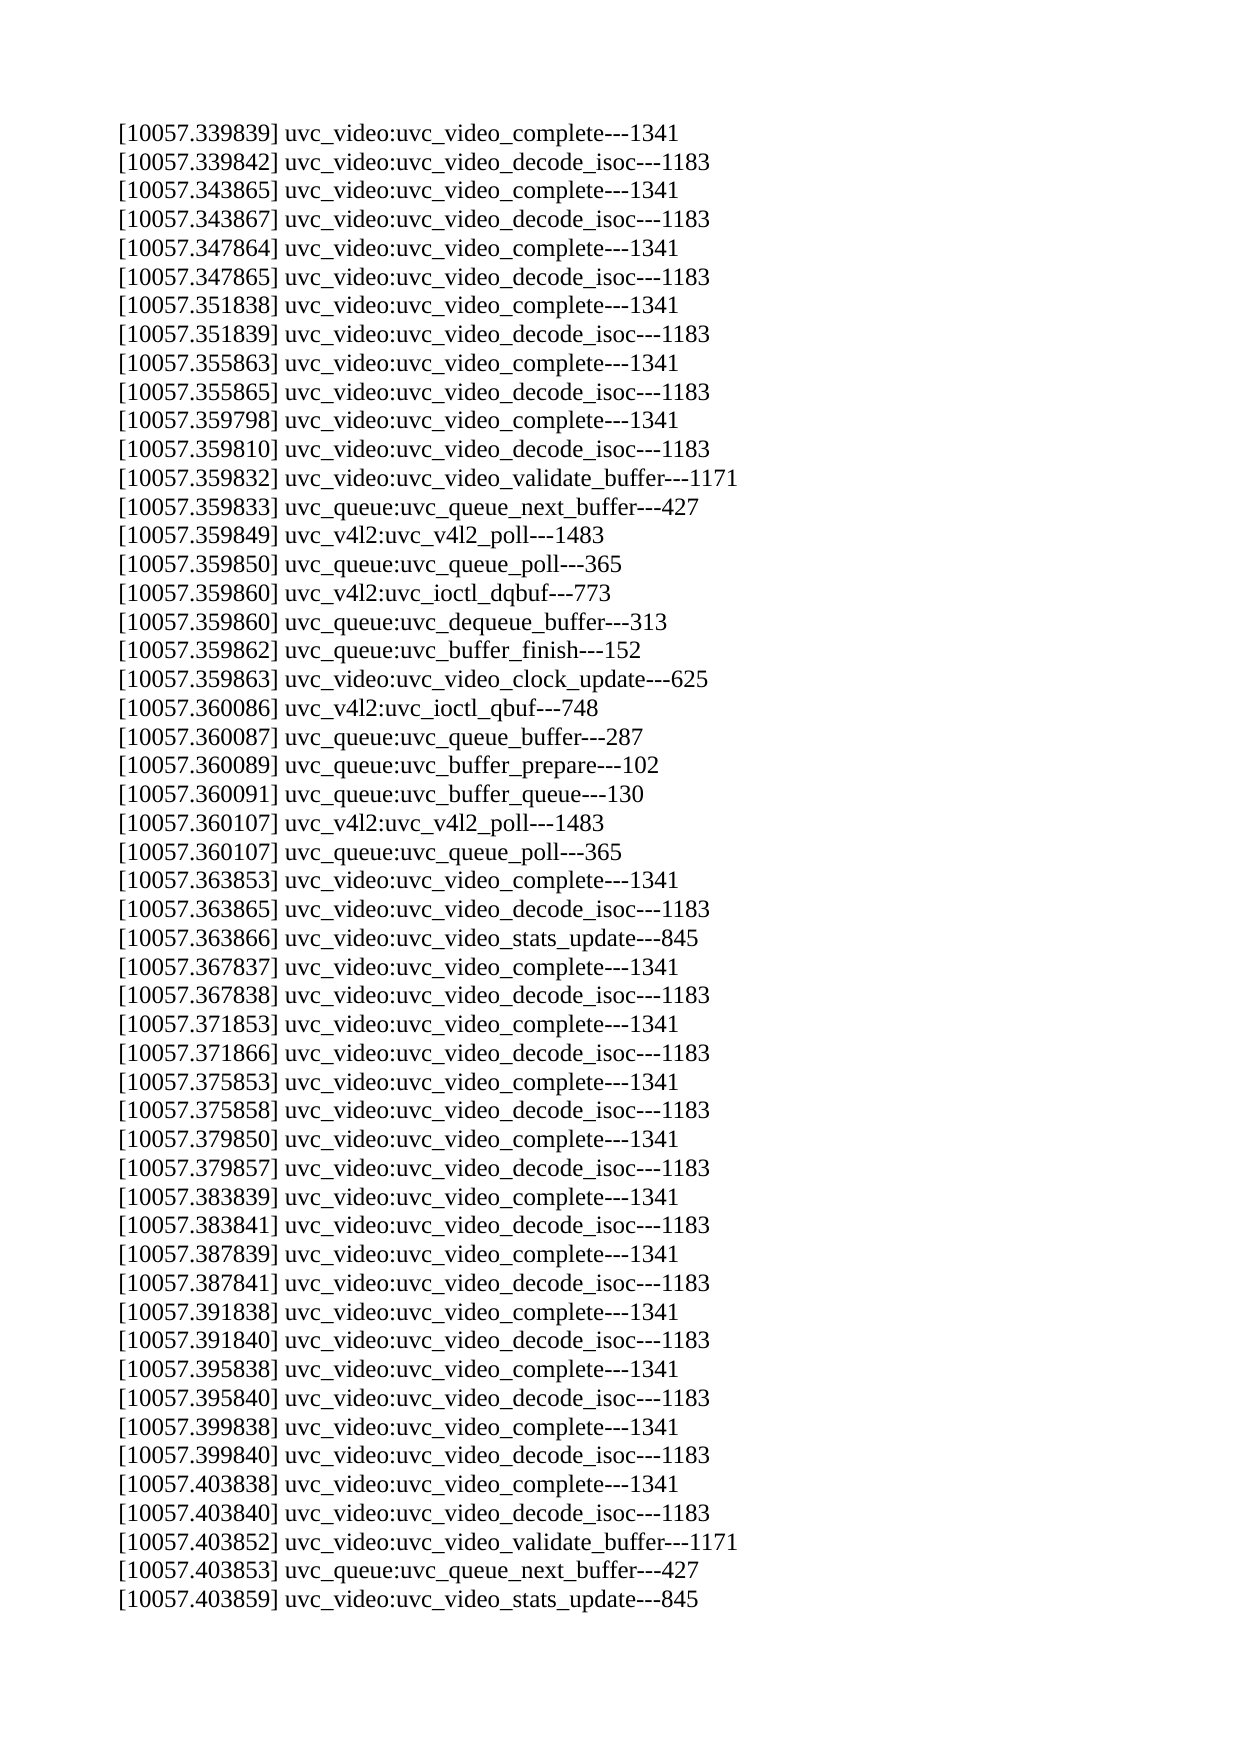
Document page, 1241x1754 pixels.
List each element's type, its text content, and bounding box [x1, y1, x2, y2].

text [10057.360107] uvc_queue:uvc_queue_poll---365 [118, 837, 1122, 866]
text [10057.359849] uvc_v4l2:uvc_v4l2_poll---1483 [118, 521, 1122, 549]
text [10057.375853] uvc_video:uvc_video_complete---1341 [118, 1067, 1122, 1096]
text [10057.359850] uvc_queue:uvc_queue_poll---365 [118, 549, 1122, 578]
text [10057.391840] uvc_video:uvc_video_decode_isoc---1183 [118, 1326, 1122, 1354]
text [10057.343867] uvc_video:uvc_video_decode_isoc---1183 [118, 204, 1122, 233]
text [10057.360091] uvc_queue:uvc_buffer_queue---130 [118, 779, 1122, 808]
text [10057.343865] uvc_video:uvc_video_complete---1341 [118, 176, 1122, 204]
text [10057.399840] uvc_video:uvc_video_decode_isoc---1183 [118, 1441, 1122, 1469]
text [10057.363865] uvc_video:uvc_video_decode_isoc---1183 [118, 894, 1122, 923]
text [10057.351839] uvc_video:uvc_video_decode_isoc---1183 [118, 319, 1122, 348]
text [10057.383841] uvc_video:uvc_video_decode_isoc---1183 [118, 1211, 1122, 1239]
text [10057.403838] uvc_video:uvc_video_complete---1341 [118, 1469, 1122, 1498]
text [10057.359798] uvc_video:uvc_video_complete---1341 [118, 406, 1122, 434]
text [10057.403852] uvc_video:uvc_video_validate_buffer---1171 [118, 1527, 1122, 1556]
text [10057.359860] uvc_v4l2:uvc_ioctl_dqbuf---773 [118, 578, 1122, 607]
text [10057.359863] uvc_video:uvc_video_clock_update---625 [118, 664, 1122, 693]
text [10057.359832] uvc_video:uvc_video_validate_buffer---1171 [118, 463, 1122, 492]
text [10057.391838] uvc_video:uvc_video_complete---1341 [118, 1297, 1122, 1326]
text [10057.351838] uvc_video:uvc_video_complete---1341 [118, 291, 1122, 319]
text [10057.359860] uvc_queue:uvc_dequeue_buffer---313 [118, 607, 1122, 636]
text [10057.363866] uvc_video:uvc_video_stats_update---845 [118, 923, 1122, 952]
text [10057.367838] uvc_video:uvc_video_decode_isoc---1183 [118, 981, 1122, 1009]
text [10057.387839] uvc_video:uvc_video_complete---1341 [118, 1239, 1122, 1268]
text [10057.355865] uvc_video:uvc_video_decode_isoc---1183 [118, 377, 1122, 406]
text [10057.355863] uvc_video:uvc_video_complete---1341 [118, 348, 1122, 377]
text [10057.339839] uvc_video:uvc_video_complete---1341 [118, 118, 1122, 147]
text [10057.360107] uvc_v4l2:uvc_v4l2_poll---1483 [118, 808, 1122, 837]
text [10057.383839] uvc_video:uvc_video_complete---1341 [118, 1182, 1122, 1211]
text [10057.371853] uvc_video:uvc_video_complete---1341 [118, 1009, 1122, 1038]
text [10057.367837] uvc_video:uvc_video_complete---1341 [118, 952, 1122, 981]
text [10057.387841] uvc_video:uvc_video_decode_isoc---1183 [118, 1268, 1122, 1297]
text [10057.395838] uvc_video:uvc_video_complete---1341 [118, 1354, 1122, 1383]
text [10057.360089] uvc_queue:uvc_buffer_prepare---102 [118, 751, 1122, 779]
text [10057.359862] uvc_queue:uvc_buffer_finish---152 [118, 636, 1122, 664]
text [10057.360087] uvc_queue:uvc_queue_buffer---287 [118, 722, 1122, 751]
text [10057.360086] uvc_v4l2:uvc_ioctl_qbuf---748 [118, 693, 1122, 722]
text [10057.403840] uvc_video:uvc_video_decode_isoc---1183 [118, 1498, 1122, 1527]
text [10057.395840] uvc_video:uvc_video_decode_isoc---1183 [118, 1383, 1122, 1412]
text [10057.379850] uvc_video:uvc_video_complete---1341 [118, 1124, 1122, 1153]
text [10057.403859] uvc_video:uvc_video_stats_update---845 [118, 1584, 1122, 1613]
text [10057.359810] uvc_video:uvc_video_decode_isoc---1183 [118, 434, 1122, 463]
text [10057.347865] uvc_video:uvc_video_decode_isoc---1183 [118, 262, 1122, 291]
text [10057.359833] uvc_queue:uvc_queue_next_buffer---427 [118, 492, 1122, 521]
text [10057.371866] uvc_video:uvc_video_decode_isoc---1183 [118, 1038, 1122, 1067]
text [10057.339842] uvc_video:uvc_video_decode_isoc---1183 [118, 147, 1122, 176]
text [10057.375858] uvc_video:uvc_video_decode_isoc---1183 [118, 1096, 1122, 1124]
text [10057.363853] uvc_video:uvc_video_complete---1341 [118, 866, 1122, 894]
text [10057.403853] uvc_queue:uvc_queue_next_buffer---427 [118, 1556, 1122, 1584]
text [10057.379857] uvc_video:uvc_video_decode_isoc---1183 [118, 1153, 1122, 1182]
text [10057.347864] uvc_video:uvc_video_complete---1341 [118, 233, 1122, 262]
text [10057.399838] uvc_video:uvc_video_complete---1341 [118, 1412, 1122, 1441]
